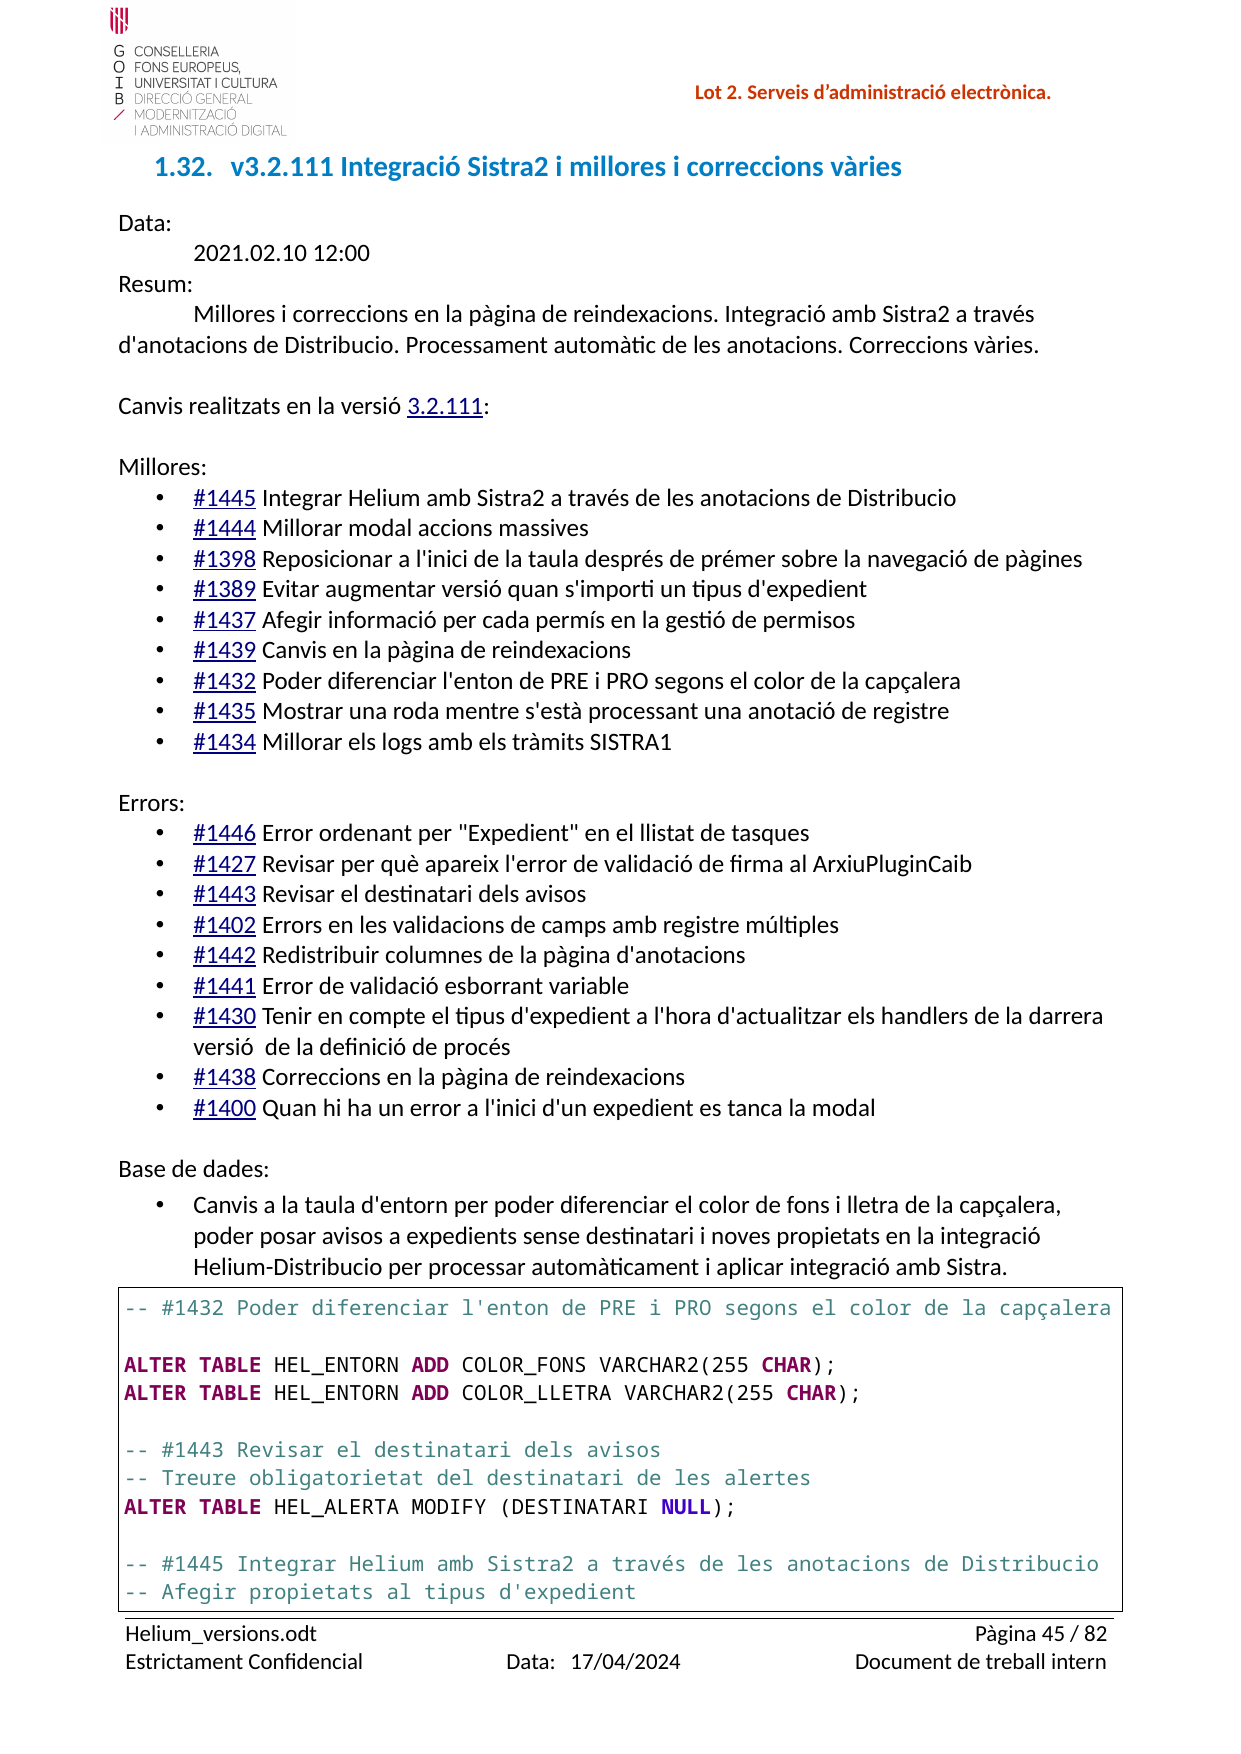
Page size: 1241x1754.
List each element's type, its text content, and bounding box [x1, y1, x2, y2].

list #1435 Mostrar una roda mentre s'està processant una anotació de registre [156, 695, 1122, 726]
list #1389 Evitar augmentar versió quan s'importi un tipus d'expedient [156, 573, 1122, 604]
text Millores: [118, 451, 1122, 482]
list #1437 Afegir informació per cada permís en la gestió de permisos [156, 604, 1122, 634]
list #1446 Error ordenant per "Expedient" en el llistat de tasques [156, 817, 1122, 848]
list #1434 Millorar els logs amb els tràmits SISTRA1 [156, 726, 1122, 756]
text Canvis realitzats en la versió 3.2.111: [118, 390, 1122, 421]
picture [100, 0, 297, 144]
text Base de dades: [118, 1153, 1122, 1184]
list #1443 Revisar el destinatari dels avisos [156, 878, 1122, 909]
list #1438 Correccions en la pàgina de reindexacions [156, 1062, 1122, 1092]
table_header -- #1432 Poder diferenciar l'enton de PRE i PRO segons el color de la capçalera ALTER TABLE HEL_ENTORN ADD COLOR_FONS VARCHAR2(255 CHAR); ALTER TABLE HEL_ENTORN ADD COLOR_LLETRA VARCHAR2(255 CHAR); -- #1443 Revisar el destinatari dels avisos -- Treure obligatorietat del destinatari de les alertes ALTER TABLE HEL_ALERTA MODIFY (DESTINATARI NULL); -- #1445 Integrar Helium amb Sistra2 a través de les anotacions de Distribucio -- Afegir propietats al tipus d'expedient [119, 1288, 1122, 1611]
text Errors: [118, 787, 1122, 817]
list #1398 Reposicionar a l'inici de la taula després de prémer sobre la navegació de pàgines [156, 543, 1122, 573]
list Canvis a la taula d'entorn per poder diferenciar el color de fons i lletra de la capçalera, poder posar avisos a expedients sense destinatari i noves propietats en la integració Helium-Distribucio per processar automàticament i aplicar integració amb Sistra. [156, 1189, 1122, 1281]
list #1442 Redistribuir columnes de la pàgina d'anotacions [156, 939, 1122, 970]
text 2021.02.10 12:00 [118, 237, 1122, 268]
list #1432 Poder diferenciar l'enton de PRE i PRO segons el color de la capçalera [156, 665, 1122, 695]
list #1441 Error de validació esborrant variable [156, 970, 1122, 1001]
text Resum: [118, 268, 1122, 298]
list #1444 Millorar modal accions massives [156, 512, 1122, 543]
list #1400 Quan hi ha un error a l'inici d'un expedient es tanca la modal [156, 1092, 1122, 1123]
subtitle v3.2.111 Integració Sistra2 i millores i correccions vàries [153, 148, 1122, 183]
list #1430 Tenir en compte el tipus d'expedient a l'hora d'actualitzar els handlers de la darrera versió de la definició de procés [156, 1001, 1122, 1062]
text Millores i correccions en la pàgina de reindexacions. Integració amb Sistra2 a través d'anotacions de Distribucio. Processament automàtic de les anotacions. Correccions vàries. [118, 298, 1122, 359]
text Data: [118, 207, 1122, 237]
list #1402 Errors en les validacions de camps amb registre múltiples [156, 909, 1122, 939]
list #1427 Revisar per què apareix l'error de validació de firma al ArxiuPluginCaib [156, 848, 1122, 878]
list #1439 Canvis en la pàgina de reindexacions [156, 634, 1122, 665]
list #1445 Integrar Helium amb Sistra2 a través de les anotacions de Distribucio [156, 482, 1122, 512]
